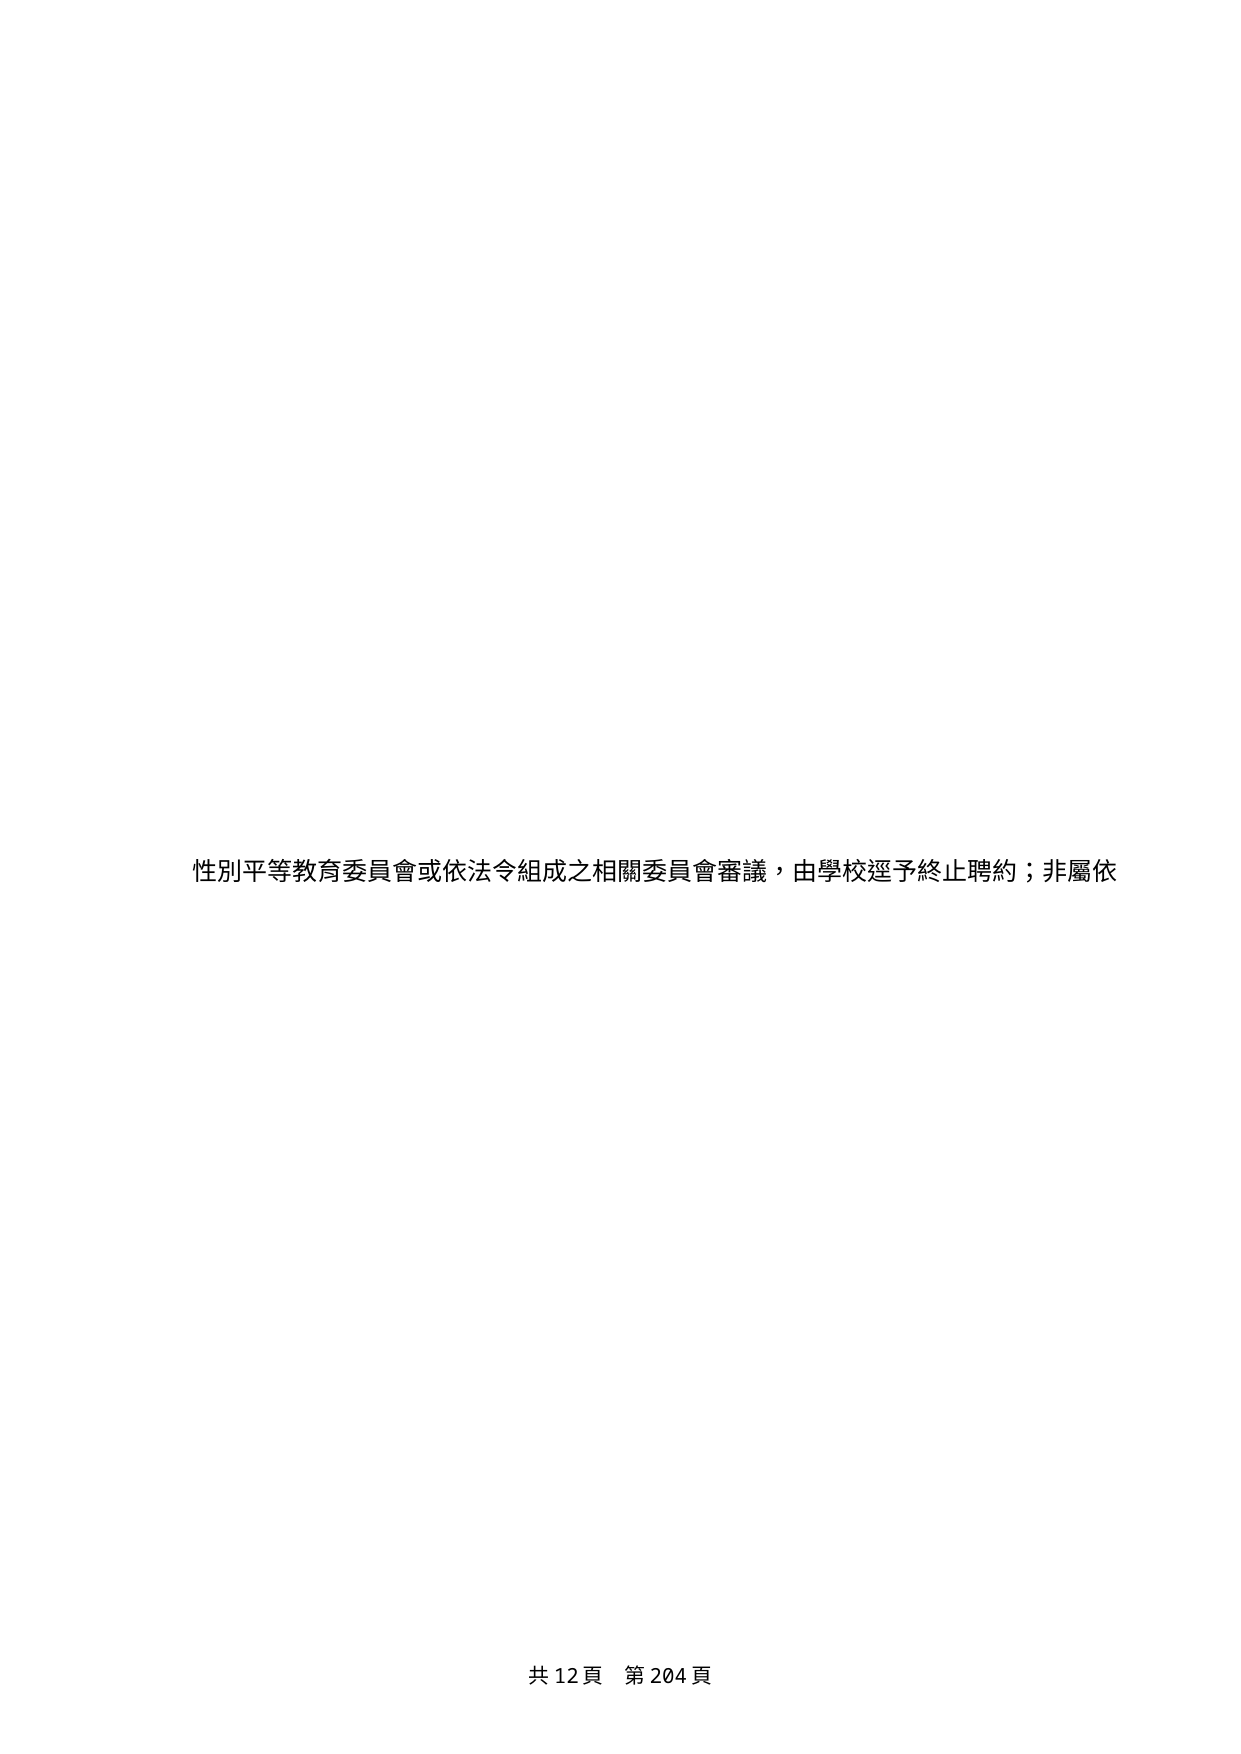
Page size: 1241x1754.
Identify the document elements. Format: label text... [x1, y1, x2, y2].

text 性別平等教育委員會或依法令組成之相關委員會審議，由學校逕予終止聘約；非屬依 [192, 828, 1122, 891]
